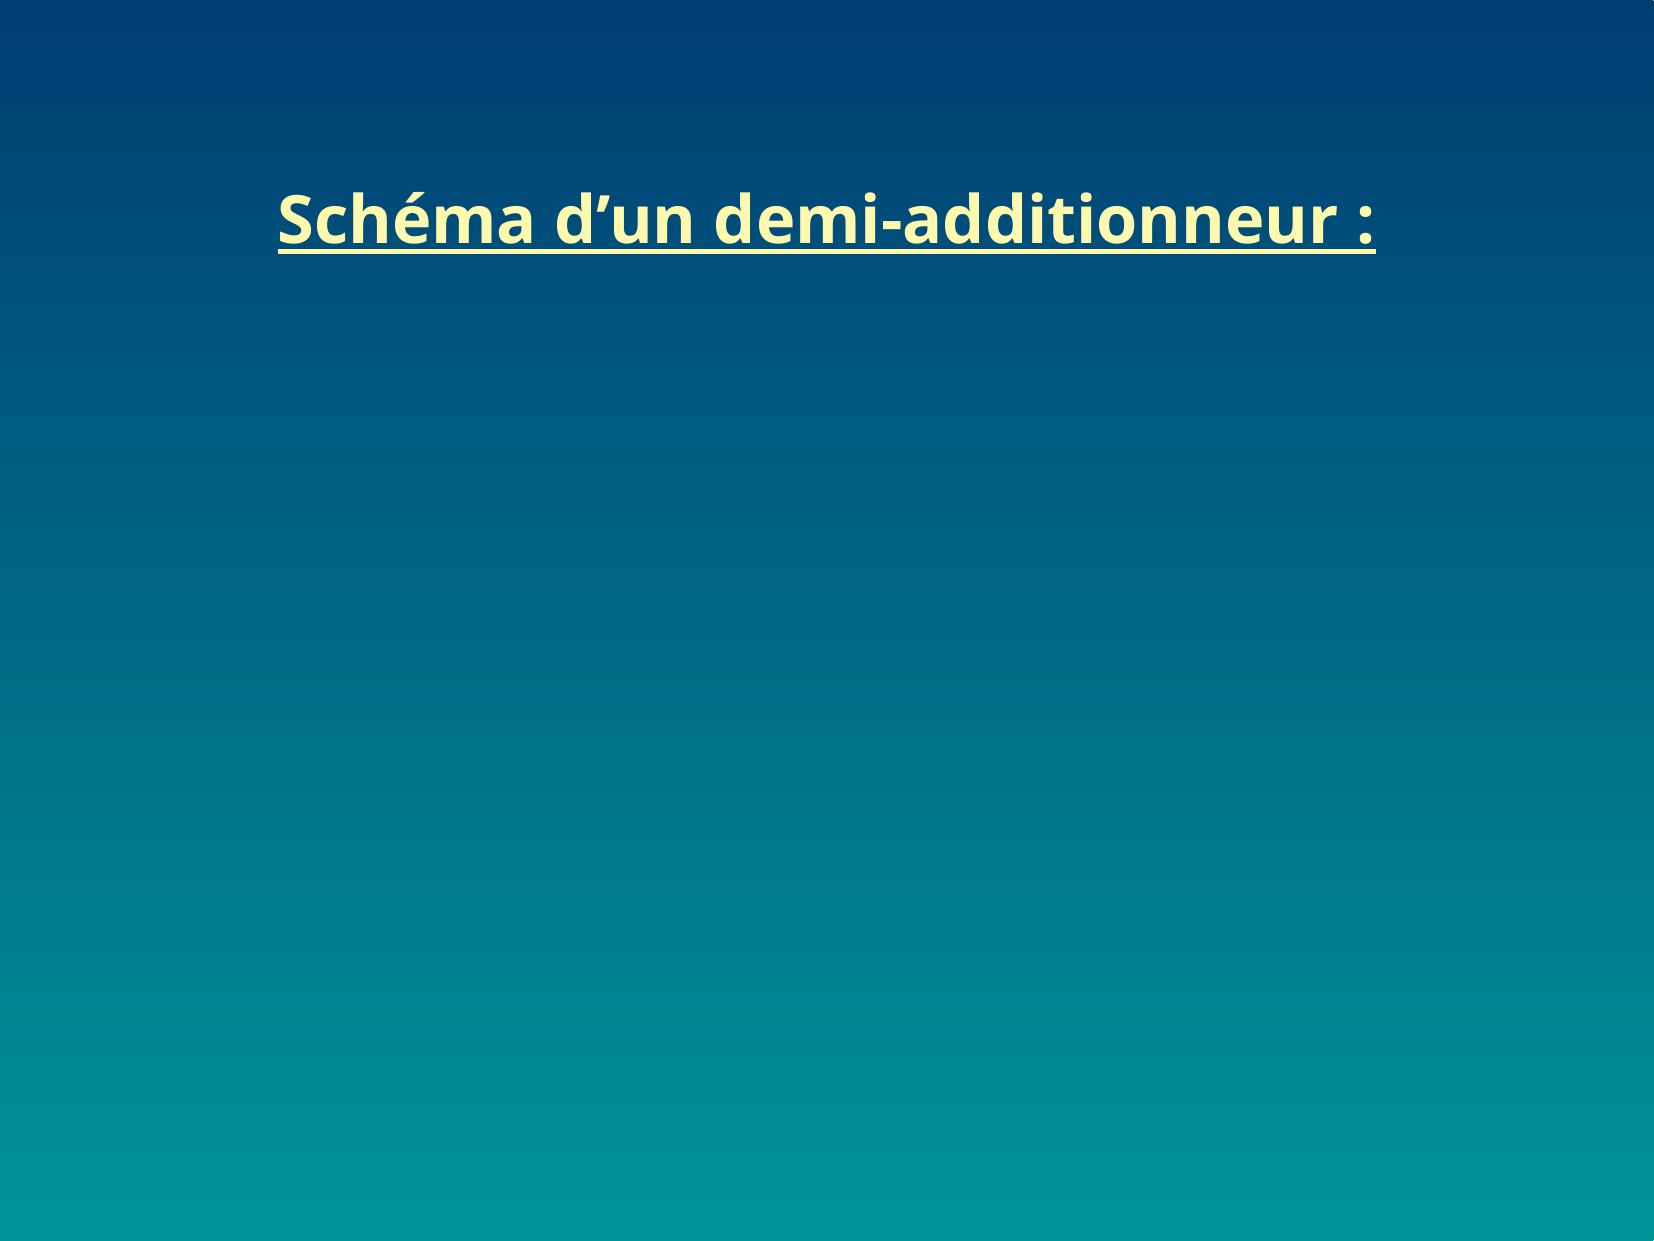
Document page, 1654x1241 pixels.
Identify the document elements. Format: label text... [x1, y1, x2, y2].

text_box Schéma d’un demi-additionneur : [177, 165, 1477, 252]
